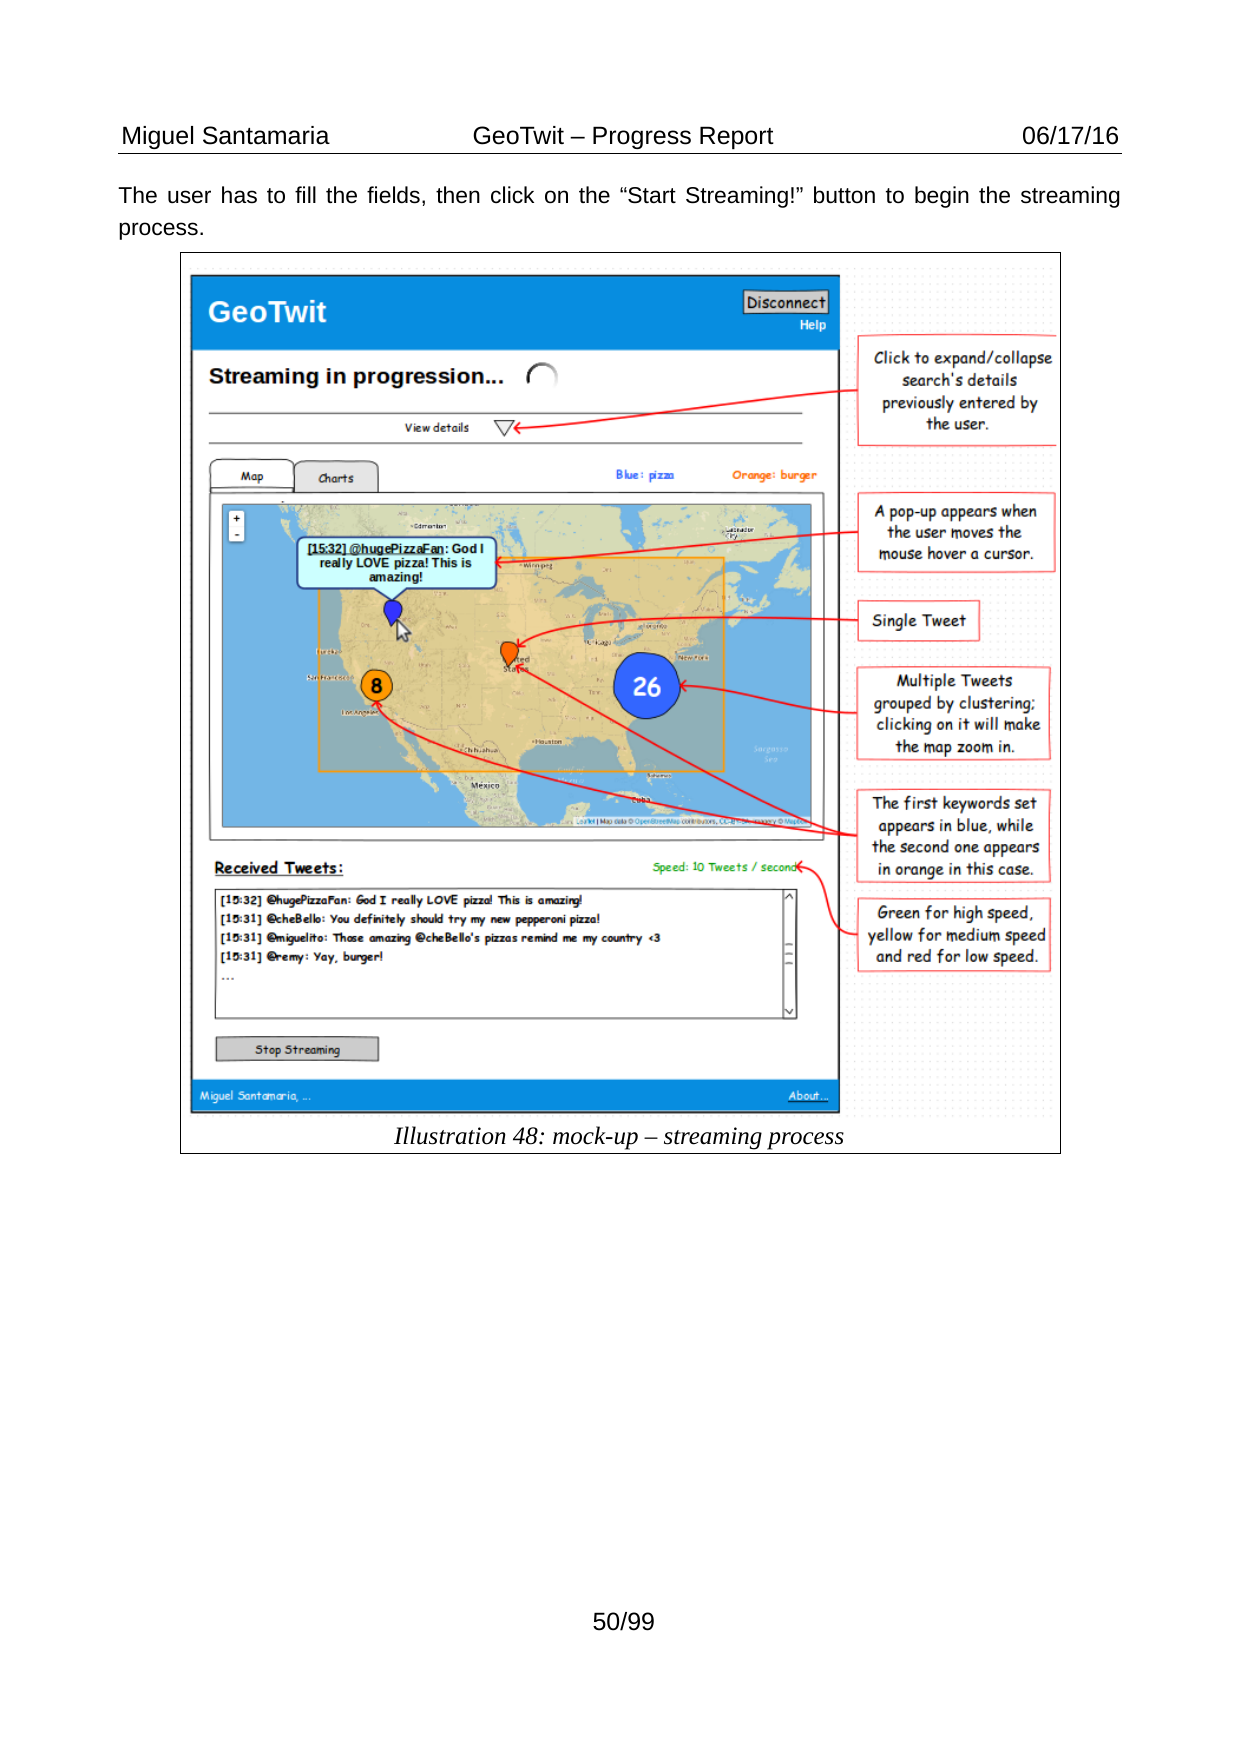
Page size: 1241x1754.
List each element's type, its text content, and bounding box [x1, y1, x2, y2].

text [181, 253, 1060, 1153]
text Illustration 48: mock-up – streaming process [183, 1121, 1057, 1150]
text The user has to fill the fields, then click on the “Start Streaming!” button to begin the streaming process. [118, 182, 1122, 240]
picture [183, 267, 1057, 1121]
